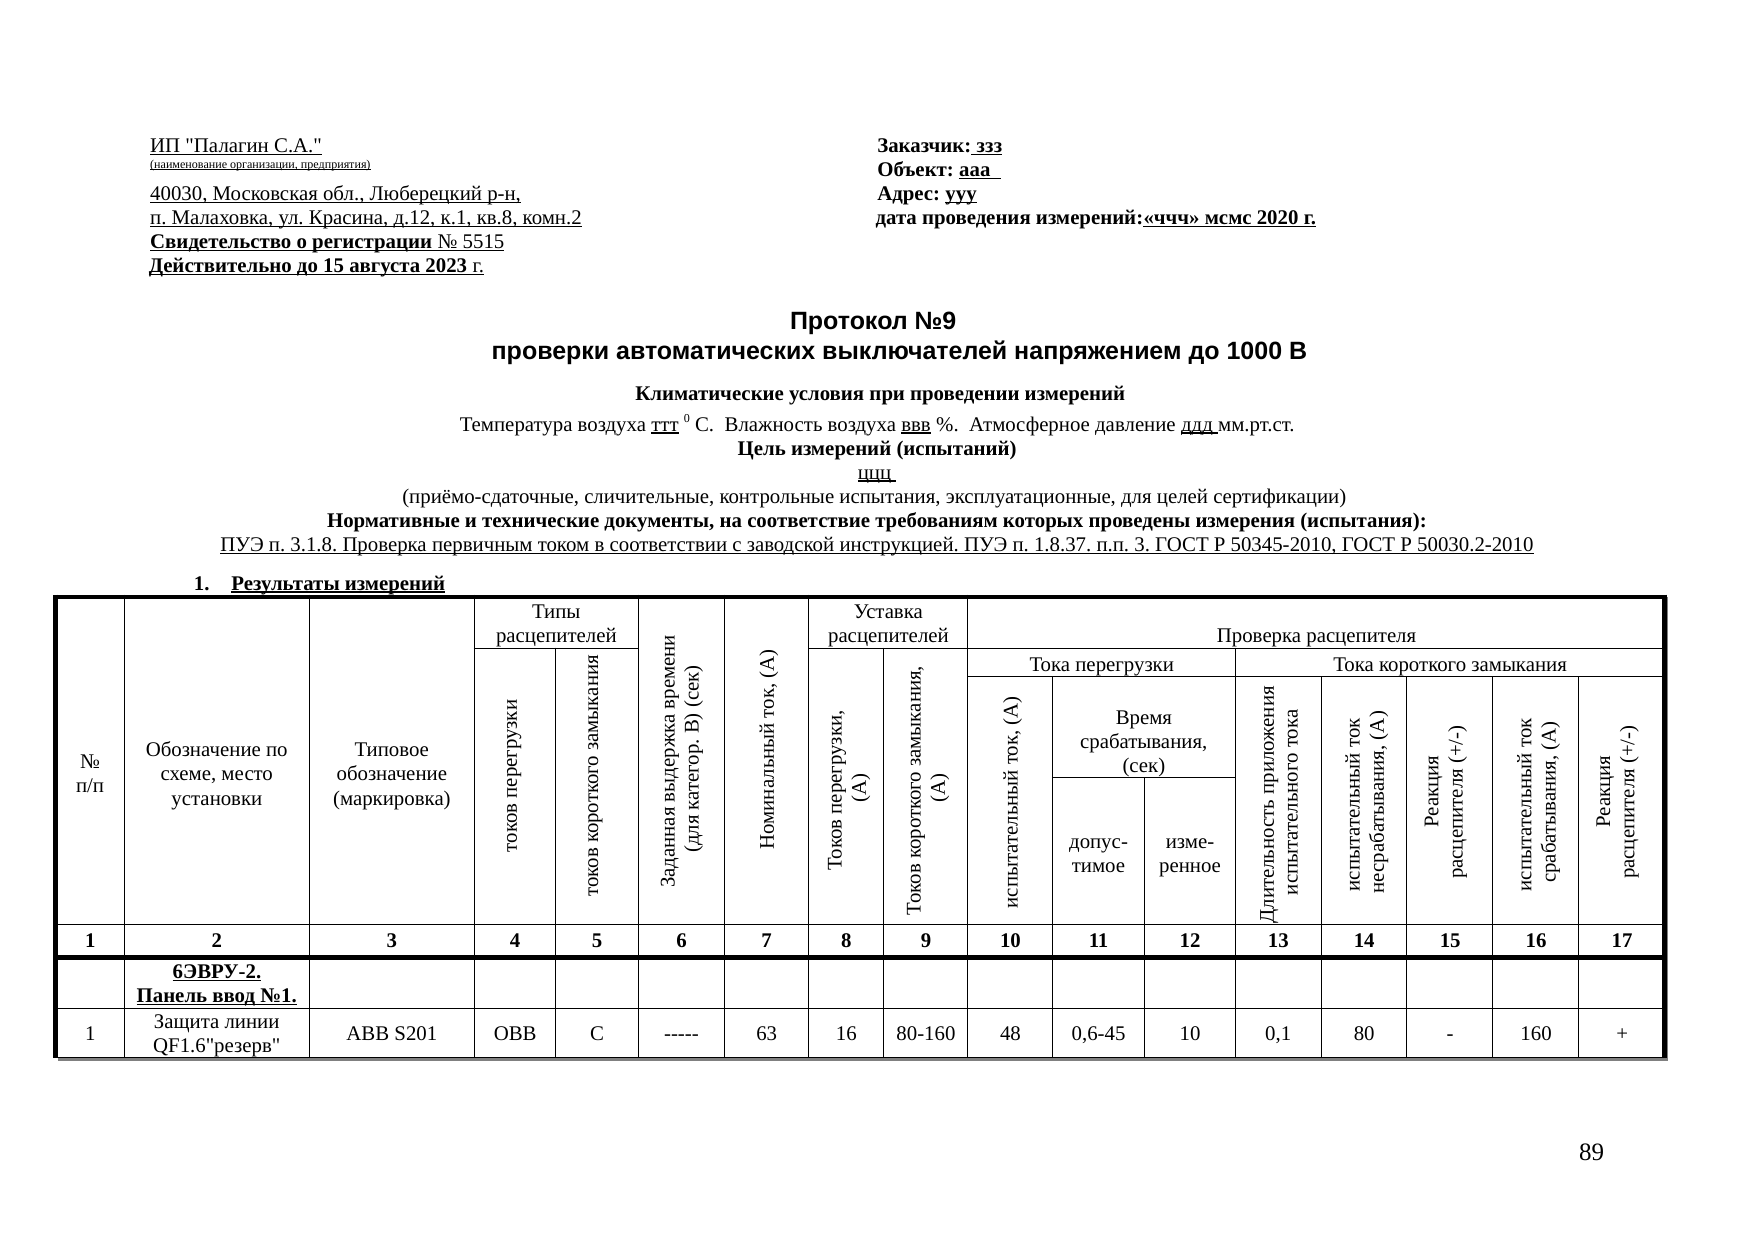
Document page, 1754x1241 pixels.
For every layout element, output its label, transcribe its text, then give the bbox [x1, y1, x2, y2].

table_cell ОВВ [475, 1009, 555, 1057]
table_header Номинальный ток, (А) [725, 599, 808, 923]
table_cell Длительность приложения испытательного тока [1236, 677, 1321, 923]
table_cell [1493, 960, 1578, 1007]
table_cell ----- [639, 1009, 724, 1057]
table_cell 160 [1493, 1009, 1578, 1057]
table_cell [884, 960, 967, 1007]
table_cell C [556, 1009, 638, 1057]
table_cell 80-160 [884, 1009, 967, 1057]
table_cell [1407, 960, 1492, 1007]
table_cell 10 [968, 925, 1052, 955]
text (приёмо-сдаточные, сличительные, контрольные испытания, эксплуатационные, для целей сертификации) [150, 484, 1604, 508]
table_cell 7 [725, 925, 808, 955]
table_cell 80 [1322, 1009, 1406, 1057]
table_cell 6ЭВРУ-2. Панель ввод №1. [125, 960, 309, 1007]
text (наименование организации, предприятия) [150, 157, 877, 181]
table_cell ABB S201 [310, 1009, 474, 1057]
text Цель измерений (испытаний) [150, 436, 1604, 460]
table_cell Реакция расцепителя (+/-) [1579, 677, 1662, 923]
table_header Типовое обозначение (маркировка) [310, 599, 474, 923]
text ИП "Палагин С.А." [150, 133, 877, 157]
list Результаты измерений [194, 571, 1604, 594]
table_cell 5 [556, 925, 638, 955]
table_cell Тока короткого замыкания [1236, 649, 1662, 676]
table_cell 15 [1407, 925, 1492, 955]
table_cell [1145, 960, 1235, 1007]
text Температура воздуха ттт 0 С. Влажность воздуха ввв %. Атмосферное давление ддд мм.рт.ст. [150, 412, 1604, 436]
table_cell 3 [310, 925, 474, 955]
table_cell 14 [1322, 925, 1406, 955]
text Объект: ааа [877, 157, 1604, 181]
table_cell [968, 960, 1052, 1007]
table_cell [310, 960, 474, 1007]
text Действительно до 15 августа 2023 г. [148, 253, 877, 277]
text ццц [150, 460, 1604, 484]
table_cell изме- ренное [1145, 778, 1235, 923]
table_cell испытательный ток срабатывания, (А) [1493, 677, 1578, 923]
text Заказчик: ззз [877, 133, 1604, 157]
table_cell [556, 960, 638, 1007]
table_cell 0,1 [1236, 1009, 1321, 1057]
table_cell 48 [968, 1009, 1052, 1057]
text 40030, Московская обл., Люберецкий р-н, [150, 181, 877, 205]
table_cell 12 [1145, 925, 1235, 955]
text Свидетельство о регистрации № 5515 [150, 229, 877, 253]
table_cell Время срабатывания, (сек) [1053, 677, 1235, 777]
text п. Малаховка, ул. Красина, д.12, к.1, кв.8, комн.2 [150, 205, 877, 229]
table_cell [725, 960, 808, 1007]
table_cell 2 [125, 925, 309, 955]
table_cell 63 [725, 1009, 808, 1057]
table_header Типы расцепителей [475, 599, 638, 647]
table_cell Реакция расцепителя (+/-) [1407, 677, 1492, 923]
table_cell токов перегрузки [475, 649, 555, 923]
table_cell - [1407, 1009, 1492, 1057]
table_cell 17 [1579, 925, 1662, 955]
table_cell [639, 960, 724, 1007]
table_cell Токов короткого замыкания, (А) [884, 649, 967, 923]
table_header Проверка расцепителя [968, 599, 1662, 647]
table_header Обозначение по схеме, место установки [125, 599, 309, 923]
table_cell [1053, 960, 1144, 1007]
table_cell Защита линии QF1.6"резерв" [125, 1009, 309, 1057]
table_cell 16 [1493, 925, 1578, 955]
table_cell 1 [58, 1009, 124, 1057]
table_cell 4 [475, 925, 555, 955]
table_cell 11 [1053, 925, 1144, 955]
table_cell [1579, 960, 1662, 1007]
subtitle проверки автоматических выключателей напряжением до 1000 В [150, 302, 1604, 364]
table_cell 8 [809, 925, 883, 955]
text дата проведения измерений:«ччч» мсмс 2020 г. [877, 205, 1604, 229]
table_cell допус- тимое [1053, 778, 1144, 923]
table_cell Токов перегрузки, (А) [809, 649, 883, 923]
table_cell [1322, 960, 1406, 1007]
table_cell испытательный ток несрабатывания, (А) [1322, 677, 1406, 923]
table_cell + [1579, 1009, 1662, 1057]
table_cell [58, 960, 124, 1007]
table_cell испытательный ток, (А) [968, 677, 1052, 923]
table_cell 13 [1236, 925, 1321, 955]
table_cell [1236, 960, 1321, 1007]
table_header № п/п [58, 599, 124, 923]
table_cell 16 [809, 1009, 883, 1057]
text Климатические условия при проведении измерений [150, 377, 1604, 406]
text Адрес: ууу [877, 181, 1604, 205]
table_cell 9 [884, 925, 967, 955]
table_cell 0,6-45 [1053, 1009, 1144, 1057]
table_cell токов короткого замыкания [556, 649, 638, 923]
table_header Уставка расцепителей [809, 599, 967, 647]
table_cell 10 [1145, 1009, 1235, 1057]
table_cell Тока перегрузки [968, 649, 1235, 676]
table_cell 1 [58, 925, 124, 955]
table_cell [475, 960, 555, 1007]
table_cell [809, 960, 883, 1007]
table_cell 6 [639, 925, 724, 955]
text Нормативные и технические документы, на соответствие требованиям которых проведены измерения (испытания): ПУЭ п. 3.1.8. Проверка первичным током в соответствии с заводской инструкцией. ПУЭ п. 1.8.37. п.п. 3. ГОСТ Р 50345-2010, ГОСТ Р 50030.2-2010 [150, 508, 1604, 556]
table_header Заданная выдержка времени (для категор. В) (сек) [639, 599, 724, 923]
